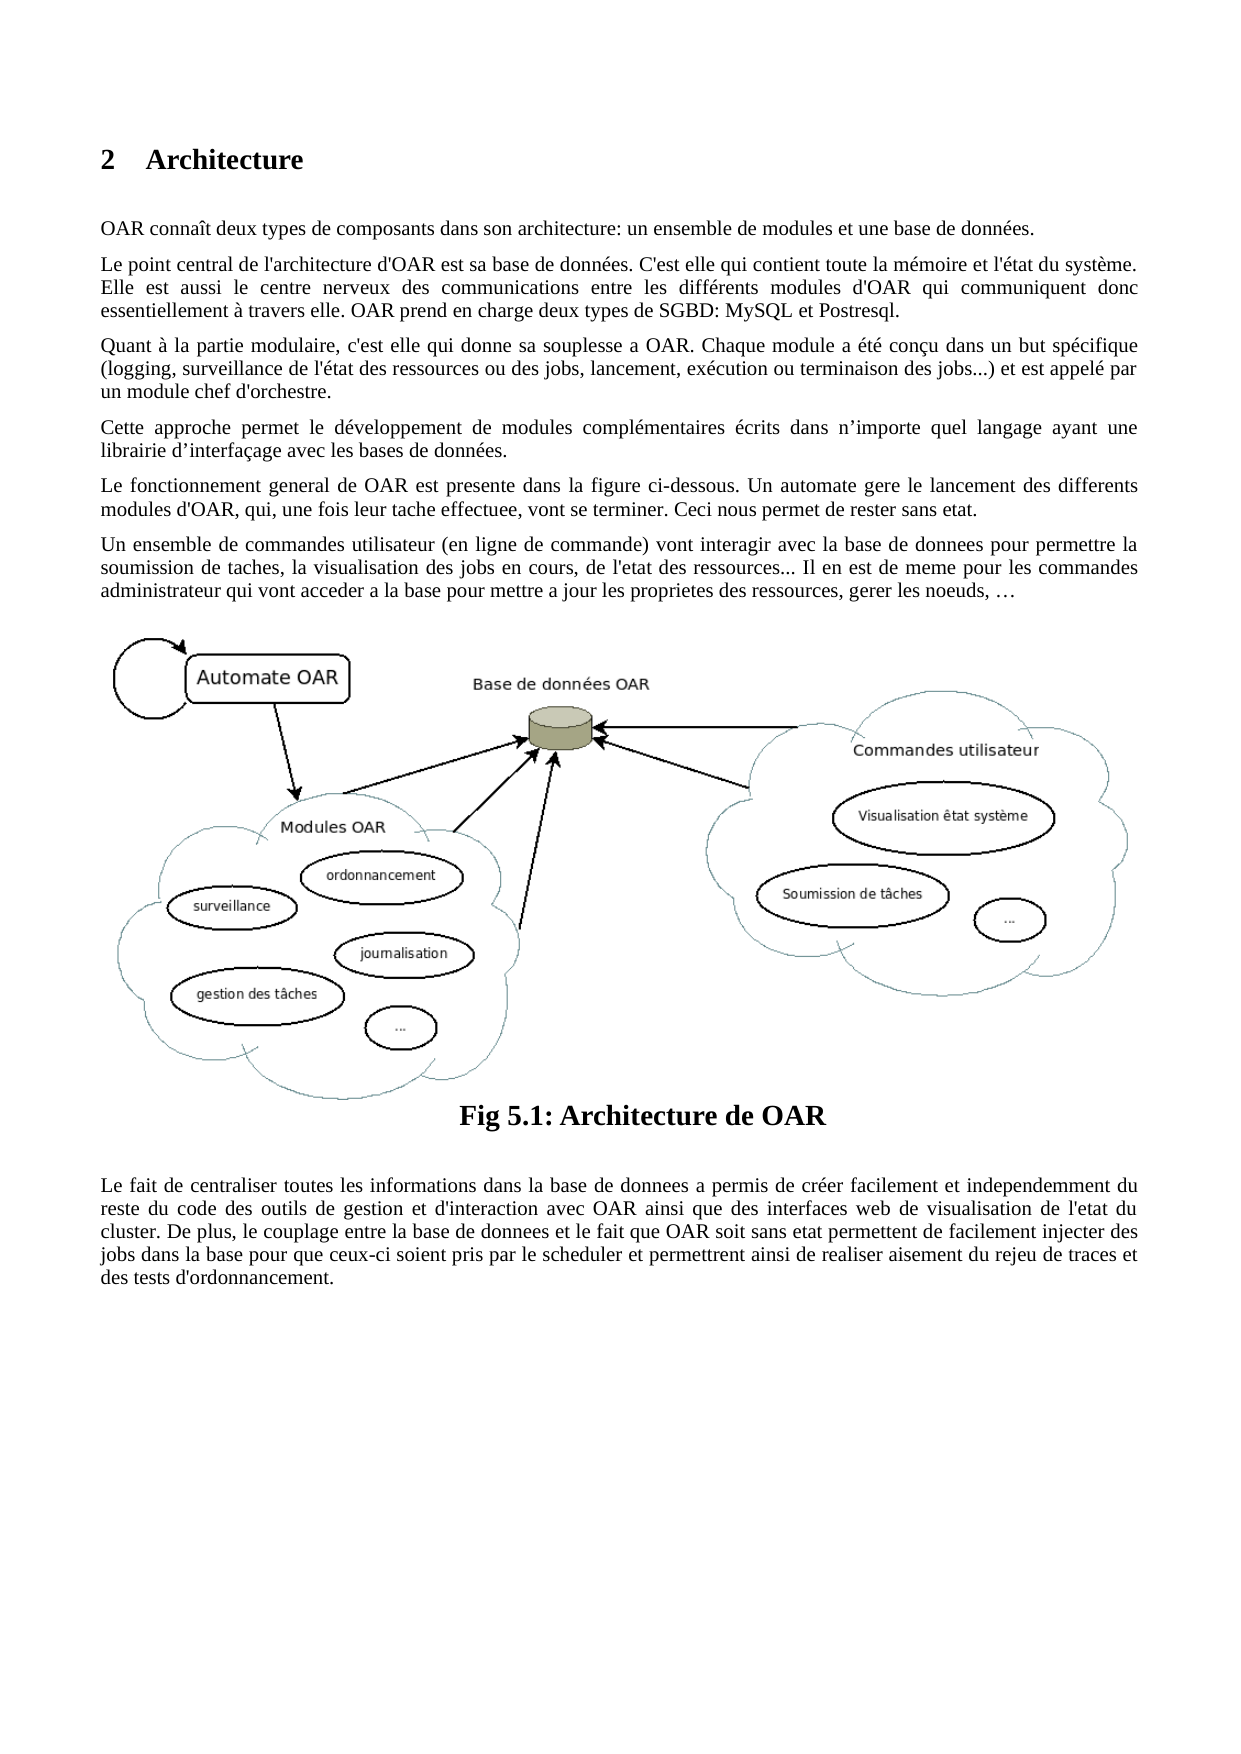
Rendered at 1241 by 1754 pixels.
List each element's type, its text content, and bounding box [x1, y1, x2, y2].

text Le fonctionnement general de OAR est presente dans la figure ci-dessous. Un automate gere le lancement des differents modules d'OAR, qui, une fois leur tache effectuee, vont se terminer. Ceci nous permet de rester sans etat. [100, 474, 1140, 520]
text Quant à la partie modulaire, c'est elle qui donne sa souplesse a OAR. Chaque module a été conçu dans un but spécifique (logging, surveillance de l'état des ressources ou des jobs, lancement, exécution ou terminaison des jobs...) et est appelé par un module chef d'orchestre. [100, 334, 1140, 403]
picture [112, 637, 1129, 1100]
subtitle Architecture [100, 143, 1140, 175]
text Un ensemble de commandes utilisateur (en ligne de commande) vont interagir avec la base de donnees pour permettre la soumission de taches, la visualisation des jobs en cours, de l'etat des ressources... Il en est de meme pour les commandes administrateur qui vont acceder a la base pour mettre a jour les proprietes des ressources, gerer les noeuds, … [100, 533, 1140, 602]
text OAR connaît deux types de composants dans son architecture: un ensemble de modules et une base de données. [100, 217, 1140, 240]
subtitle Fig 5.1: Architecture de OAR [100, 1100, 1140, 1132]
text Le point central de l'architecture d'OAR est sa base de données. C'est elle qui contient toute la mémoire et l'état du système. Elle est aussi le centre nerveux des communications entre les différents modules d'OAR qui communiquent donc essentiellement à travers elle. OAR prend en charge deux types de SGBD: MySQL et Postresql. [100, 253, 1140, 322]
text Cette approche permet le développement de modules complémentaires écrits dans n’importe quel langage ayant une librairie d’interfaçage avec les bases de données. [100, 416, 1140, 462]
text Le fait de centraliser toutes les informations dans la base de donnees a permis de créer facilement et independemment du reste du code des outils de gestion et d'interaction avec OAR ainsi que des interfaces web de visualisation de l'etat du cluster. De plus, le couplage entre la base de donnees et le fait que OAR soit sans etat permettent de facilement injecter des jobs dans la base pour que ceux-ci soient pris par le scheduler et permettrent ainsi de realiser aisement du rejeu de traces et des tests d'ordonnancement. [100, 1174, 1140, 1289]
